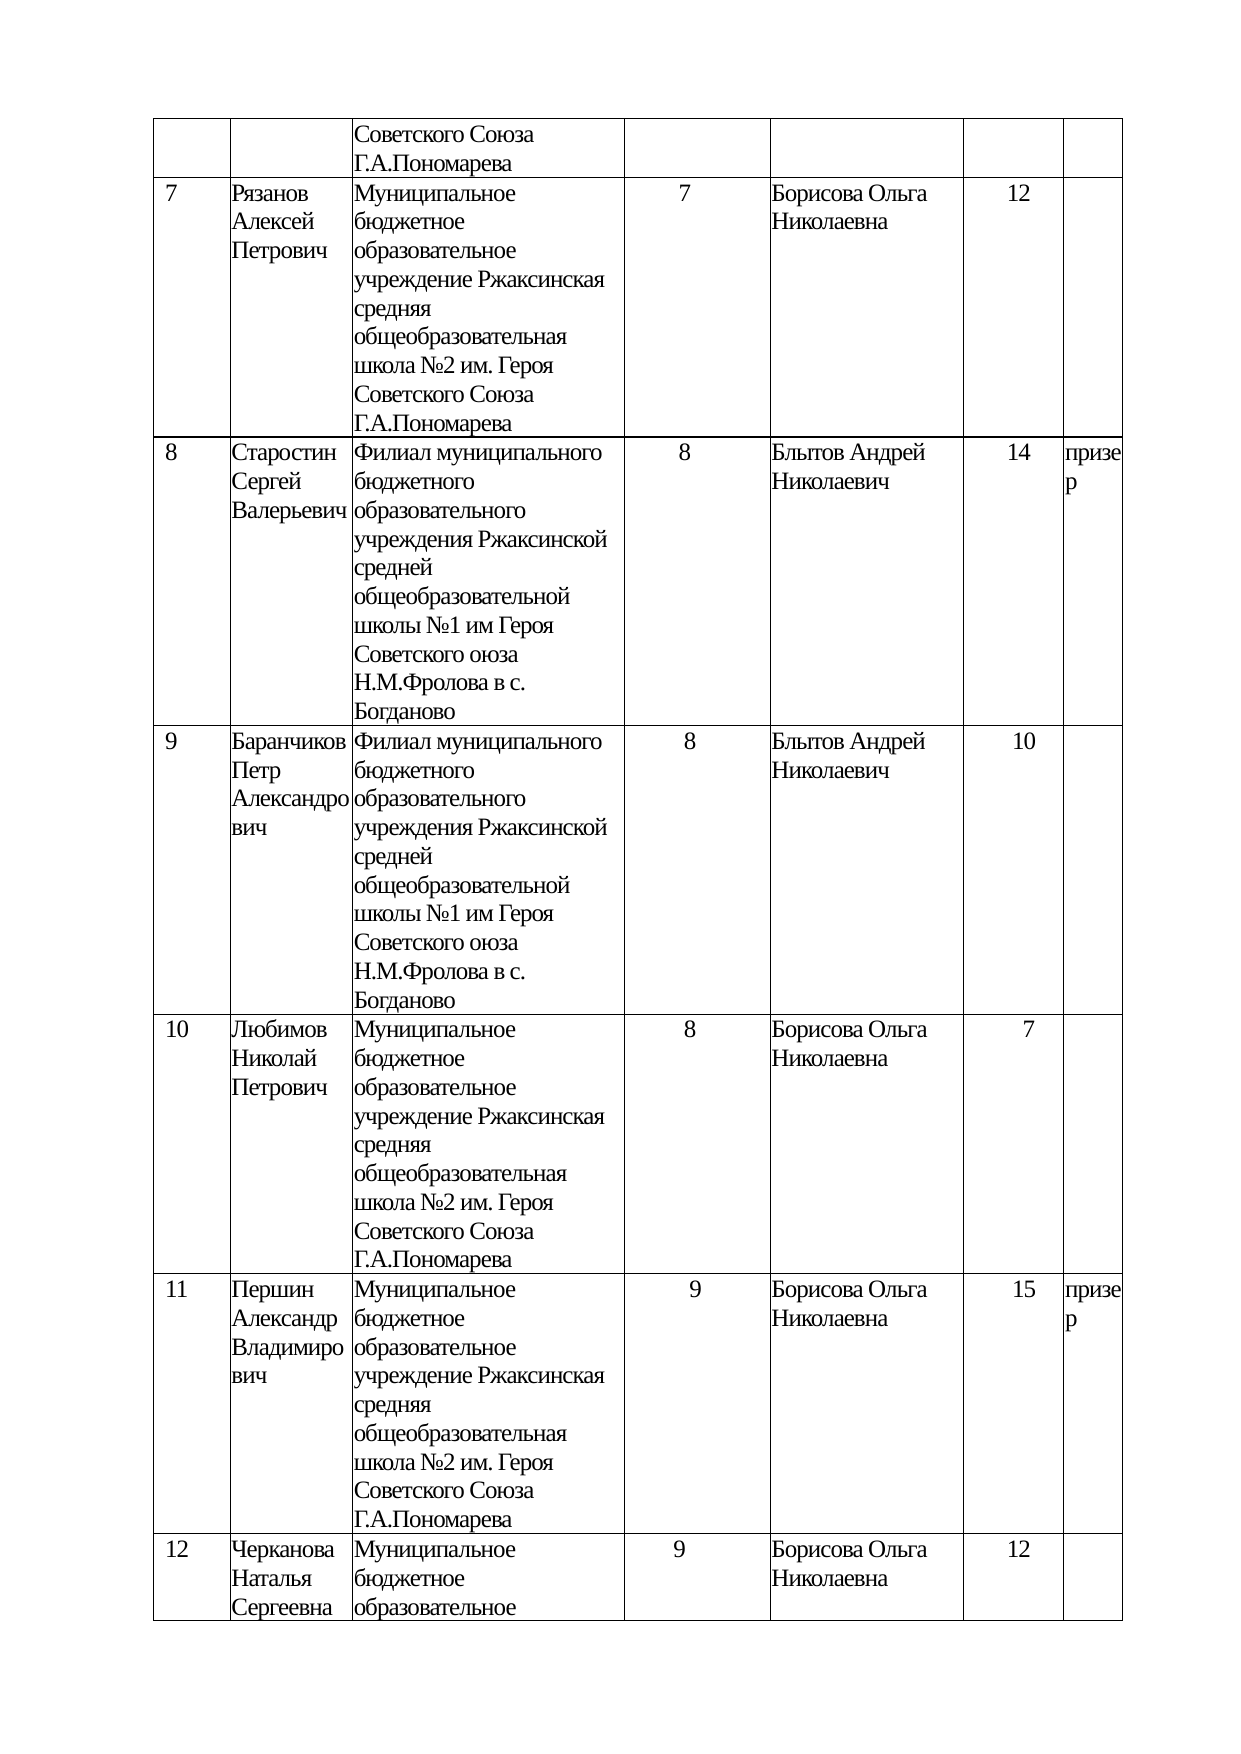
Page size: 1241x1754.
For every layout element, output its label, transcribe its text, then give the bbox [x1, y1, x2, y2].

table_cell Черканова Наталья Сергеевна [231, 1534, 352, 1620]
table_cell 12 [964, 1534, 1063, 1620]
table_cell Советского Союза Г.А.Пономарева [353, 119, 624, 177]
table_cell Муниципальное бюджетное образовательное [353, 1534, 624, 1620]
table_cell 8 [154, 438, 230, 725]
table_cell Борисова Ольга Николаевна [771, 178, 963, 436]
table_cell 14 [964, 438, 1063, 725]
table_cell 12 [964, 178, 1063, 436]
table_cell 9 [625, 1274, 770, 1533]
table_cell 9 [154, 726, 230, 1013]
table_cell [1064, 119, 1122, 177]
table_cell Баранчиков Петр Александрович [231, 726, 352, 1013]
table_cell Першин Александр Владимирович [231, 1274, 352, 1533]
table_cell 7 [154, 178, 230, 436]
table_cell 8 [625, 1015, 770, 1273]
table_cell [1064, 1534, 1122, 1620]
table_cell Филиал муниципального бюджетного образовательного учреждения Ржаксинской средней общеобразовательной школы №1 им Героя Советского оюза Н.М.Фролова в с. Богданово [353, 726, 624, 1013]
table_cell Муниципальное бюджетное образовательное учреждение Ржаксинская средняя общеобразовательная школа №2 им. Героя Советского Союза Г.А.Пономарева [353, 178, 624, 436]
table_cell Филиал муниципального бюджетного образовательного учреждения Ржаксинской средней общеобразовательной школы №1 им Героя Советского оюза Н.М.Фролова в с. Богданово [353, 438, 624, 725]
table_cell Борисова Ольга Николаевна [771, 1274, 963, 1533]
table_cell Любимов Николай Петрович [231, 1015, 352, 1273]
table_cell 9 [625, 1534, 770, 1620]
table_cell 7 [964, 1015, 1063, 1273]
table_cell 15 [964, 1274, 1063, 1533]
table_cell [625, 119, 770, 177]
table_cell 10 [154, 1015, 230, 1273]
table_cell [964, 119, 1063, 177]
table_cell [1064, 726, 1122, 1013]
table_cell 8 [625, 726, 770, 1013]
table_cell 10 [964, 726, 1063, 1013]
table_cell 8 [625, 438, 770, 725]
table_cell Борисова Ольга Николаевна [771, 1015, 963, 1273]
table_cell Блытов Андрей Николаевич [771, 438, 963, 725]
table_cell Рязанов Алексей Петрович [231, 178, 352, 436]
table_cell Муниципальное бюджетное образовательное учреждение Ржаксинская средняя общеобразовательная школа №2 им. Героя Советского Союза Г.А.Пономарева [353, 1274, 624, 1533]
table_cell 7 [625, 178, 770, 436]
table_cell [1064, 1015, 1122, 1273]
table_cell 11 [154, 1274, 230, 1533]
table_cell [771, 119, 963, 177]
table_cell Борисова Ольга Николаевна [771, 1534, 963, 1620]
table_cell призер [1064, 438, 1122, 725]
table_cell 12 [154, 1534, 230, 1620]
table_cell [231, 119, 352, 177]
table_cell Муниципальное бюджетное образовательное учреждение Ржаксинская средняя общеобразовательная школа №2 им. Героя Советского Союза Г.А.Пономарева [353, 1015, 624, 1273]
table_cell [154, 119, 230, 177]
table_cell призер [1064, 1274, 1122, 1533]
table_cell [1064, 178, 1122, 436]
table_cell Блытов Андрей Николаевич [771, 726, 963, 1013]
table_cell Старостин Сергей Валерьевич [231, 438, 352, 725]
